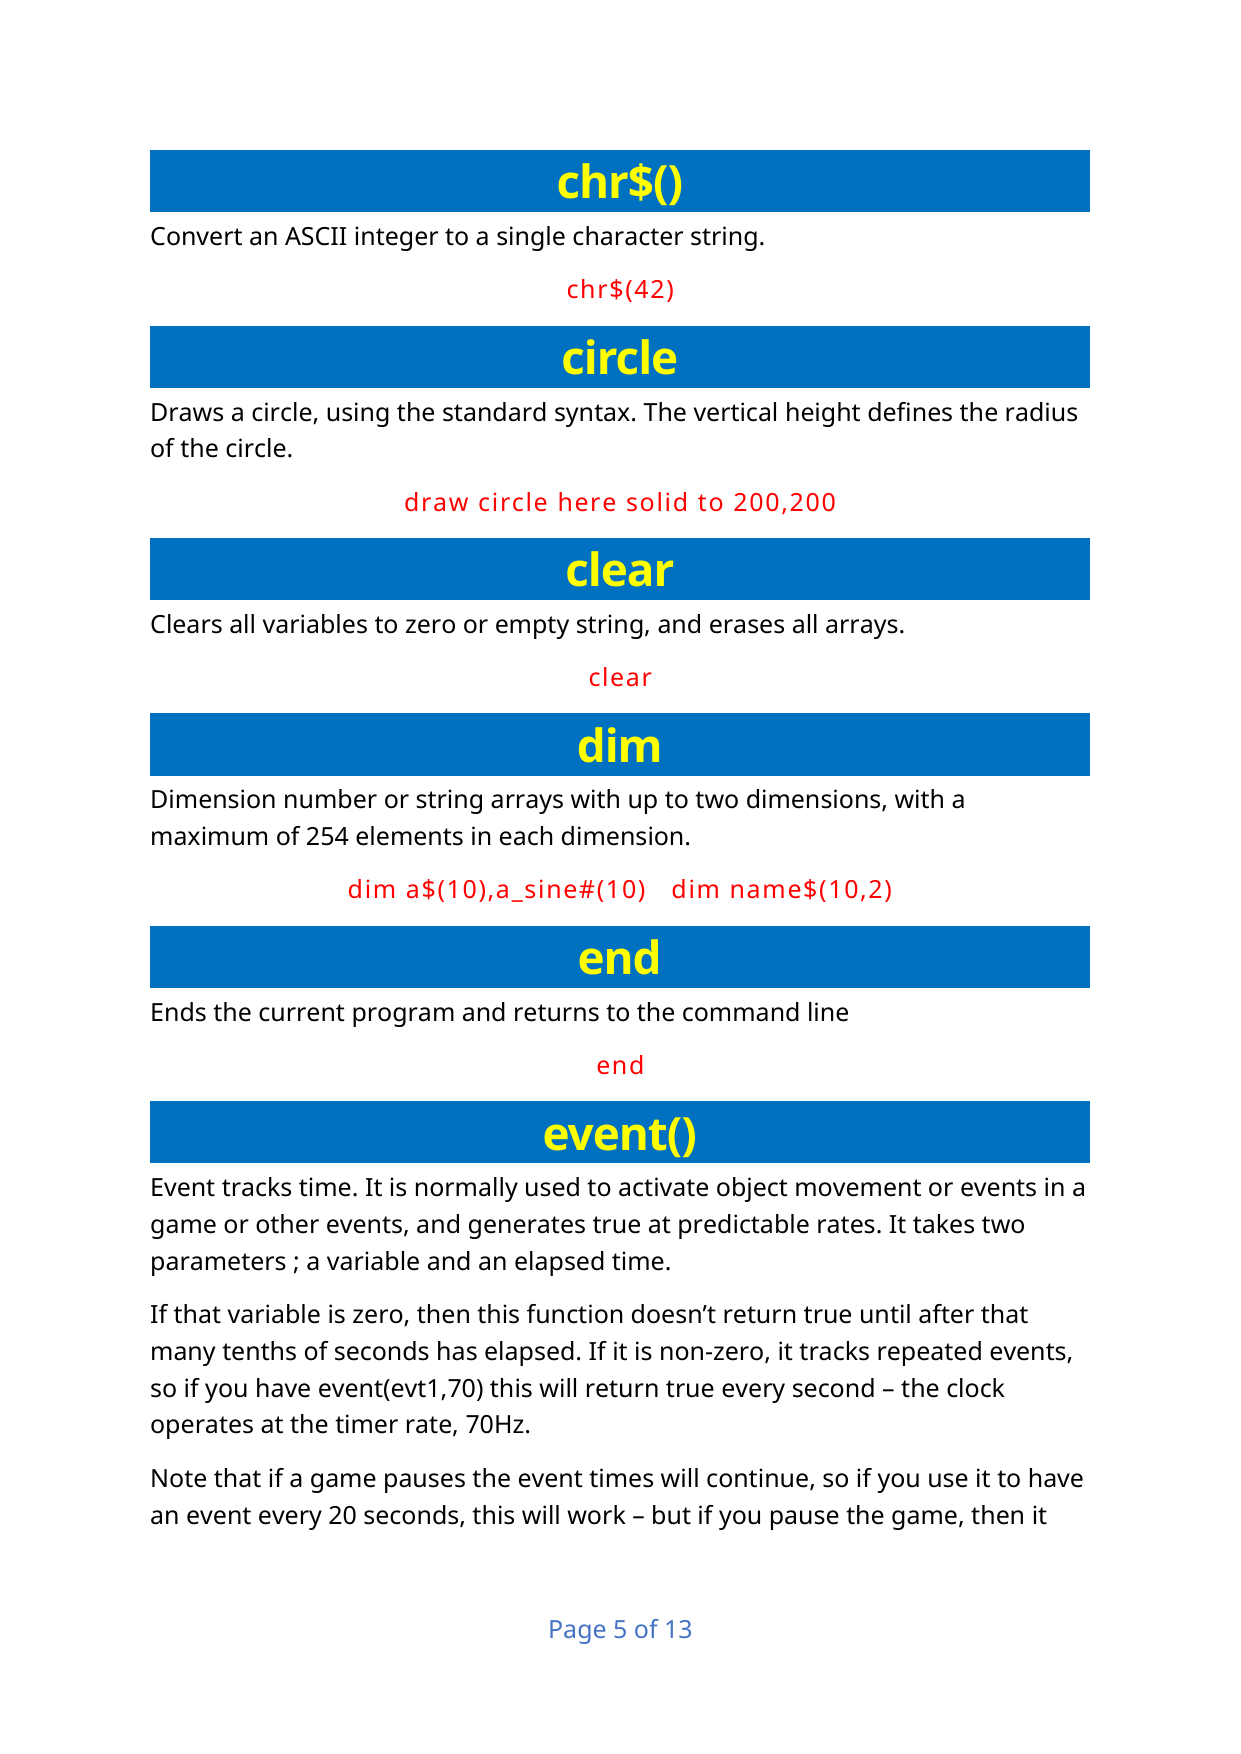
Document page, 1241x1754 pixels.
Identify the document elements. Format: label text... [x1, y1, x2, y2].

text If that variable is zero, then this function doesn’t return true until after that many tenths of seconds has elapsed. If it is non-zero, it tracks repeated events, so if you have event(evt1,70) this will return true every second – the clock operates at the timer rate, 70Hz. [150, 1297, 1090, 1441]
title event() [150, 1101, 1090, 1163]
title chr$() [150, 150, 1090, 212]
title end [150, 926, 1090, 988]
text Clears all variables to zero or empty string, and erases all arrays. [150, 606, 1090, 641]
text Event tracks time. It is normally used to activate object movement or events in a game or other events, and generates true at predictable rates. It takes two parameters ; a variable and an elapsed time. [150, 1170, 1090, 1277]
title circle [150, 326, 1090, 388]
title dim [150, 713, 1090, 776]
text Dimension number or string arrays with up to two dimensions, with a maximum of 254 elements in each dimension. [150, 782, 1090, 853]
subtitle end [150, 1048, 1090, 1082]
subtitle draw circle here solid to 200,200 [150, 484, 1090, 518]
text Draws a circle, using the standard syntax. The vertical height defines the radius of the circle. [150, 394, 1090, 465]
subtitle dim a$(10),a_sine#(10) dim name$(10,2) [150, 872, 1090, 906]
subtitle Chr$(42) [150, 272, 1090, 306]
title clear [150, 538, 1090, 600]
text Note that if a game pauses the event times will continue, so if you use it to have an event every 20 seconds, this will work – but if you pause the game, then it [150, 1461, 1090, 1531]
text Ends the current program and returns to the command line [150, 994, 1090, 1028]
text Convert an ASCII integer to a single character string. [150, 219, 1090, 253]
subtitle clear [150, 660, 1090, 694]
